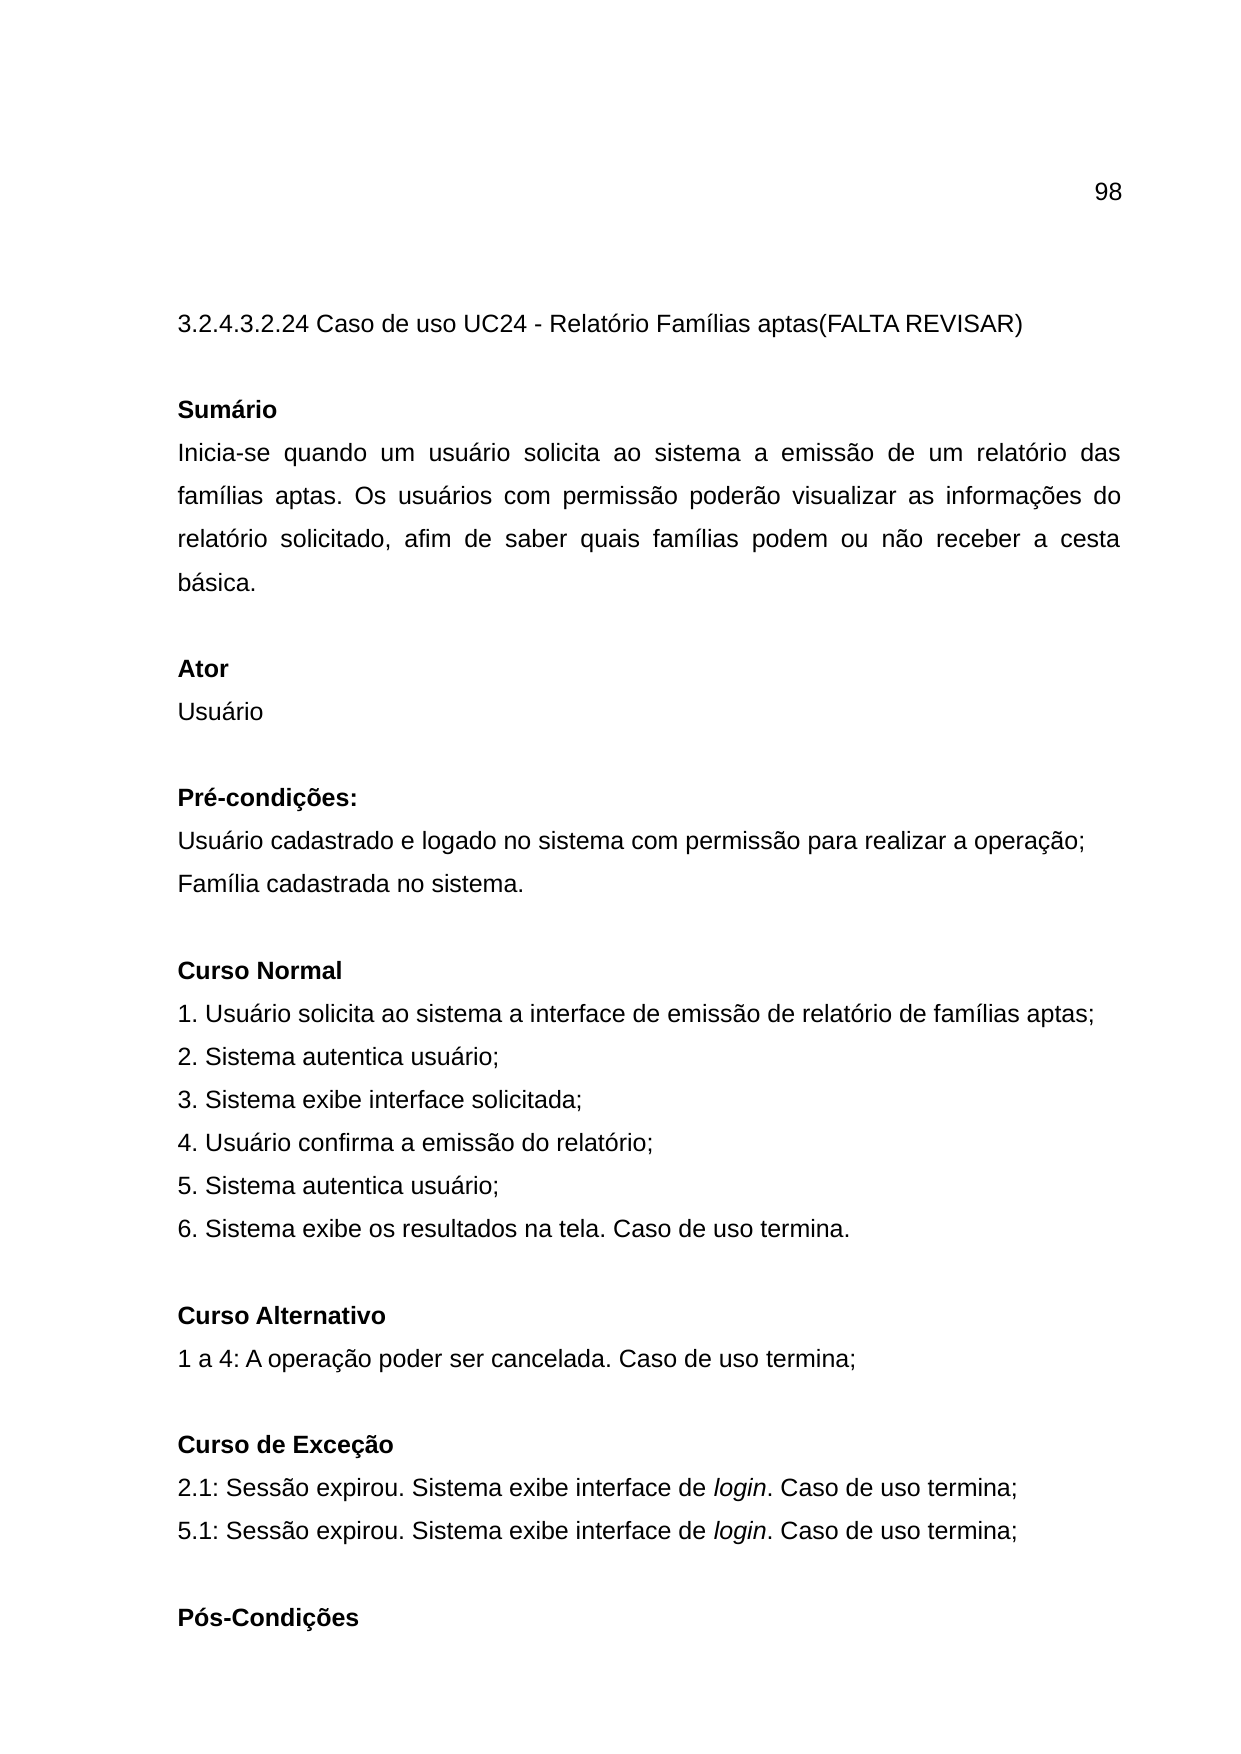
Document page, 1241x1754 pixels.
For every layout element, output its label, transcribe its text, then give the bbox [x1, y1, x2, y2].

text 1. Usuário solicita ao sistema a interface de emissão de relatório de famílias aptas; [177, 999, 1122, 1028]
text Curso Normal [177, 956, 1122, 984]
text Curso Alternativo [177, 1301, 1122, 1329]
text Pré-condições: [177, 783, 1122, 812]
text Usuário [177, 697, 1122, 726]
text 5. Sistema autentica usuário; [177, 1171, 1122, 1200]
text 6. Sistema exibe os resultados na tela. Caso de uso termina. [177, 1214, 1122, 1243]
text 2.1: Sessão expirou. Sistema exibe interface de login. Caso de uso termina; [177, 1473, 1122, 1502]
text 3.2.4.3.2.24 Caso de uso UC24 - Relatório Famílias aptas(FALTA REVISAR) [177, 309, 1122, 338]
text Curso de Exceção [177, 1430, 1122, 1459]
text 4. Usuário confirma a emissão do relatório; [177, 1128, 1122, 1157]
text 3. Sistema exibe interface solicitada; [177, 1085, 1122, 1114]
text 5.1: Sessão expirou. Sistema exibe interface de login. Caso de uso termina; [177, 1516, 1122, 1545]
text Usuário cadastrado e logado no sistema com permissão para realizar a operação; [177, 826, 1122, 855]
text Inicia-se quando um usuário solicita ao sistema a emissão de um relatório das famílias aptas. Os usuários com permissão poderão visualizar as informações do relatório solicitado, afim de saber quais famílias podem ou não receber a cesta básica. [177, 438, 1122, 596]
text 1 a 4: A operação poder ser cancelada. Caso de uso termina; [177, 1344, 1122, 1373]
text Sumário [177, 395, 1122, 424]
text Ator [177, 654, 1122, 683]
text Família cadastrada no sistema. [177, 869, 1122, 898]
text Pós-Condições [177, 1603, 1122, 1631]
text 2. Sistema autentica usuário; [177, 1042, 1122, 1071]
